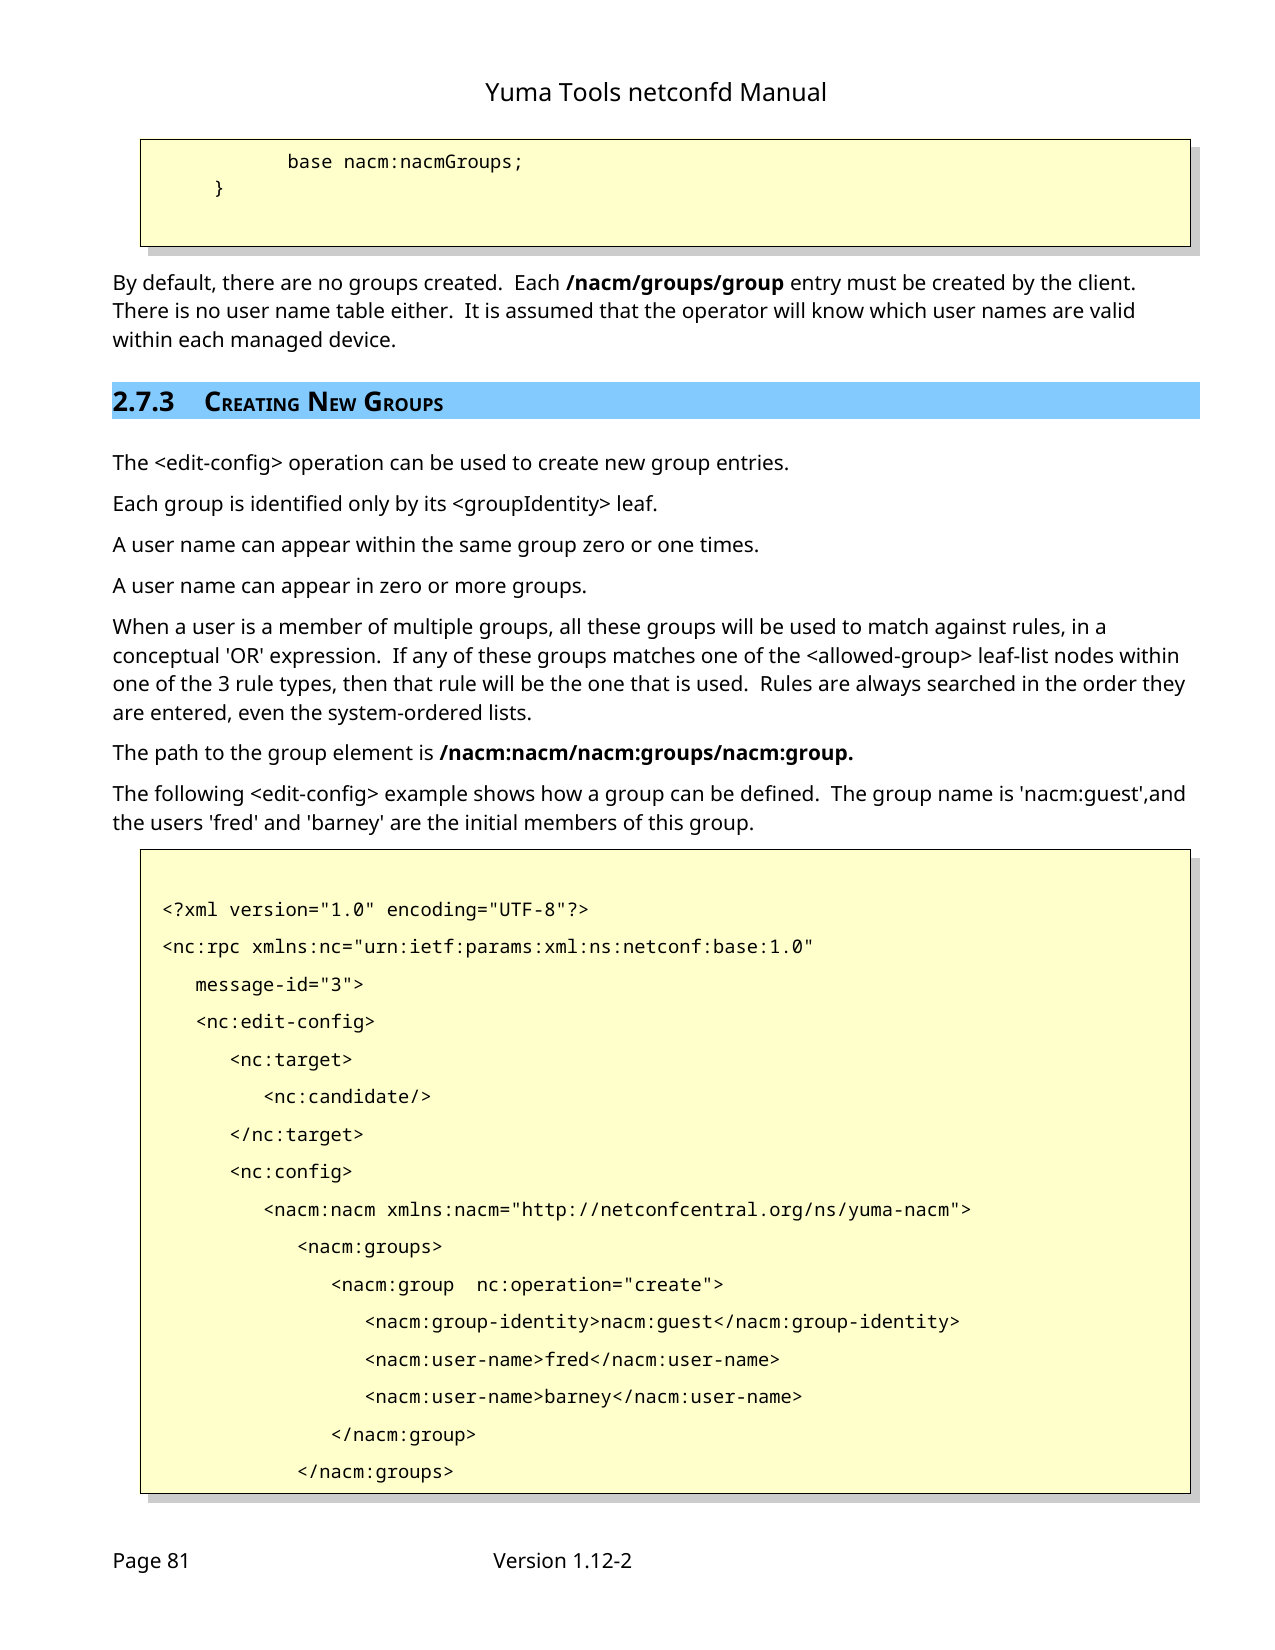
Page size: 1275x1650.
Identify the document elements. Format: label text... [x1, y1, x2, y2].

text <nacm:groups> [141, 1224, 1190, 1259]
text </nc:target> [141, 1111, 1190, 1147]
text <nc:candidate/> [141, 1074, 1190, 1109]
text A user name can appear in zero or more groups. [112, 571, 1200, 600]
text base nacm:nacmGroups; } [141, 140, 1190, 199]
subtitle Creating New Groups [112, 382, 1200, 419]
text <nc:rpc xmlns:nc="urn:ietf:params:xml:ns:netconf:base:1.0" [141, 924, 1190, 959]
text When a user is a member of multiple groups, all these groups will be used to match against rules, in a conceptual 'OR' expression. If any of these groups matches one of the <allowed-group> leaf-list nodes within one of the 3 rule types, then that rule will be the one that is used. Rules are always searched in the order they are entered, even the system-ordered lists. [112, 612, 1200, 726]
text The path to the group element is /nacm:nacm/nacm:groups/nacm:group. [112, 738, 1200, 767]
text message-id="3"> [141, 961, 1190, 997]
text The following <edit-config> example shows how a group can be defined. The group name is 'nacm:guest',and the users 'fred' and 'barney' are the initial members of this group. [112, 779, 1200, 836]
text <nacm:nacm xmlns:nacm="http://netconfcentral.org/ns/yuma-nacm"> [141, 1186, 1190, 1222]
text The <edit-config> operation can be used to create new group entries. [112, 448, 1200, 477]
text <nc:config> [141, 1149, 1190, 1184]
text <nacm:group-identity>nacm:guest</nacm:group-identity> [141, 1299, 1190, 1334]
text <?xml version="1.0" encoding="UTF-8"?> [141, 886, 1190, 922]
text <nacm:user-name>barney</nacm:user-name> [141, 1374, 1190, 1409]
text Each group is identified only by its <groupIdentity> leaf. [112, 489, 1200, 518]
text </nacm:groups> [141, 1449, 1190, 1493]
text By default, there are no groups created. Each /nacm/groups/group entry must be created by the client. There is no user name table either. It is assumed that the operator will know which user names are valid within each managed device. [112, 268, 1200, 353]
text <nc:edit-config> [141, 999, 1190, 1034]
text </nacm:group> [141, 1411, 1190, 1447]
text <nacm:group nc:operation="create"> [141, 1261, 1190, 1297]
text <nc:target> [141, 1036, 1190, 1072]
text A user name can appear within the same group zero or one times. [112, 530, 1200, 559]
text <nacm:user-name>fred</nacm:user-name> [141, 1336, 1190, 1372]
